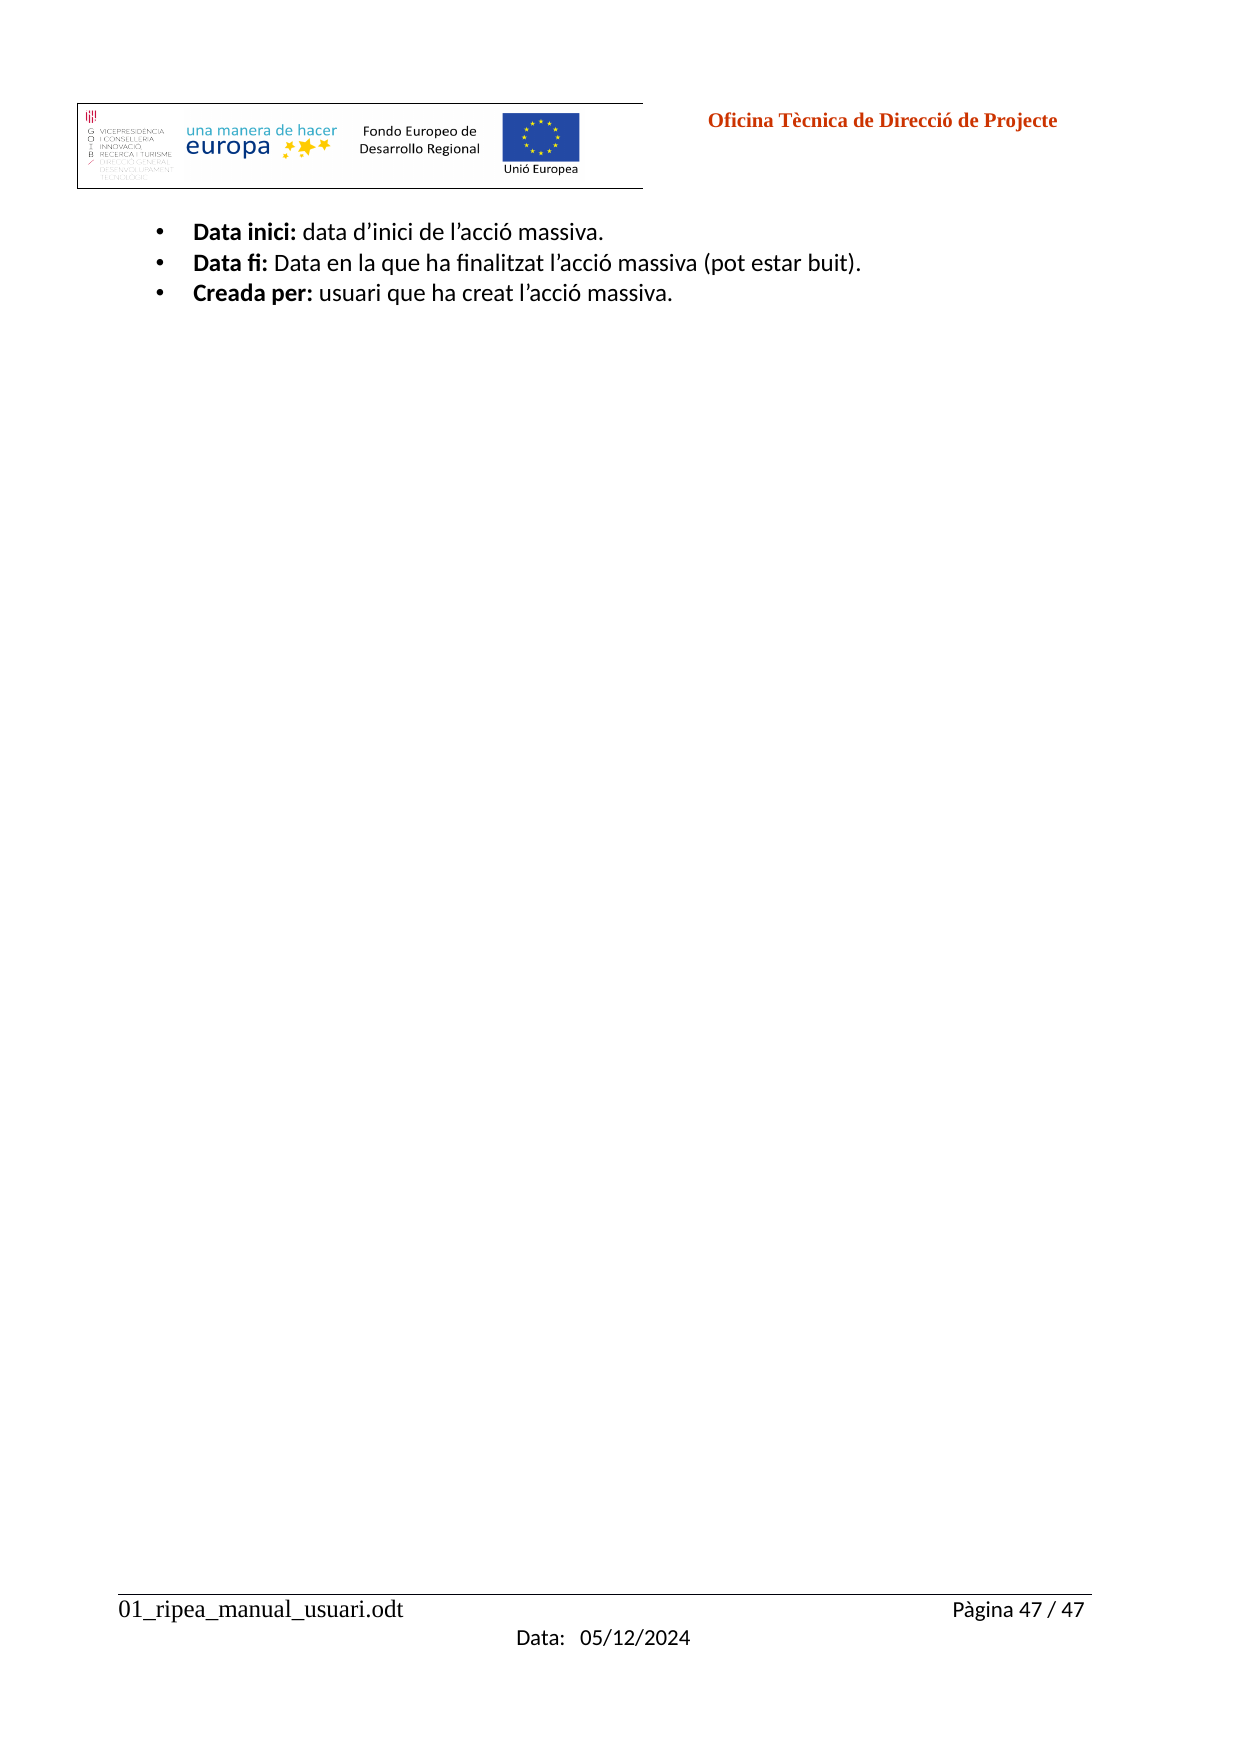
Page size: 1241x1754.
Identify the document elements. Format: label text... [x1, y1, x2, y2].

list Creada per: usuari que ha creat l’acció massiva. [156, 277, 1122, 308]
list Data fi: Data en la que ha finalitzat l’acció massiva (pot estar buit). [156, 247, 1122, 277]
list Data inici: data d’inici de l’acció massiva. [156, 216, 1122, 247]
picture [82, 108, 178, 182]
picture [184, 108, 585, 182]
